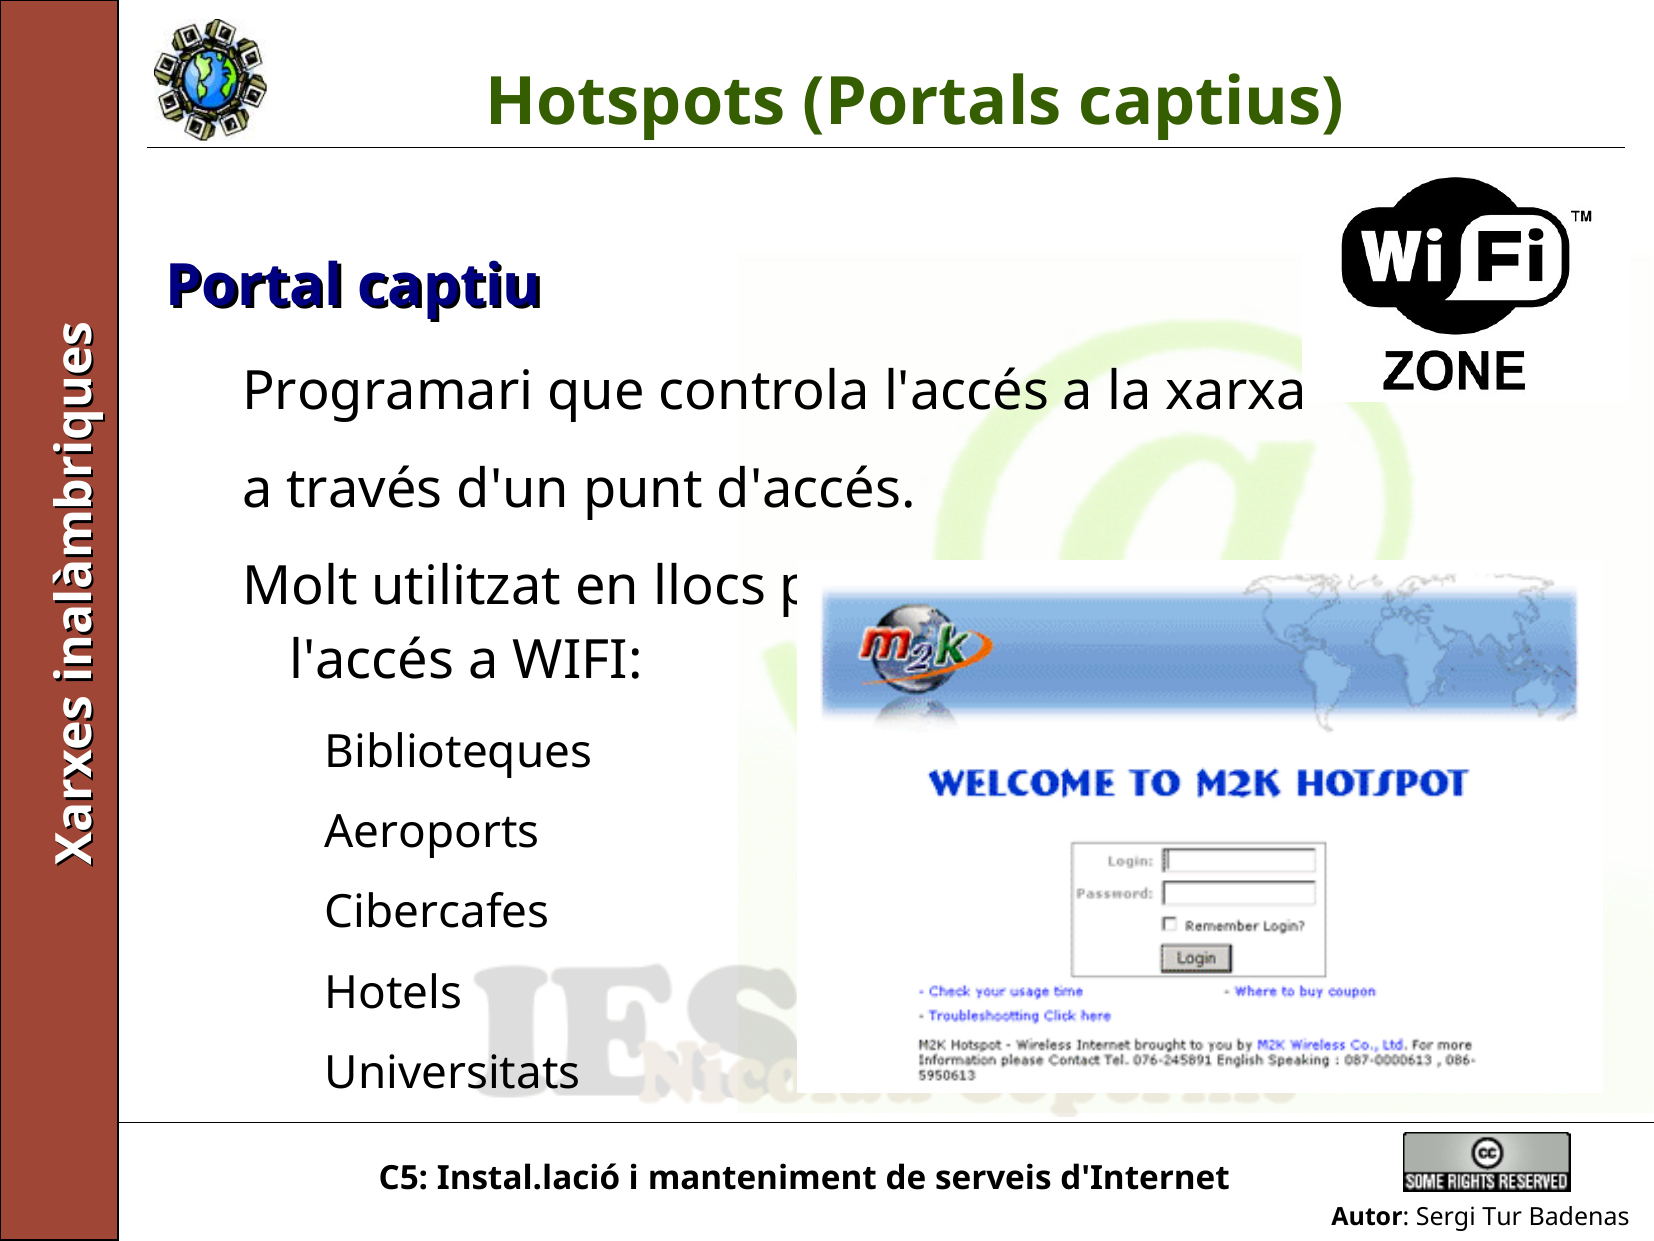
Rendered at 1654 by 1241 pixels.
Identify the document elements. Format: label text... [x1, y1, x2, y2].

title Hotspots (Portals captius) [171, 56, 1654, 141]
picture [1403, 1132, 1571, 1192]
picture [154, 19, 268, 142]
picture [466, 252, 1654, 1117]
picture [522, 1078, 534, 1085]
list Portal captiu Programari que controla l'accés a la xarxa a través d'un punt d'accés. Molt utilitzat en llocs públics/privats per controlar l'accés a WIFI: Biblioteques Aeroports Cibercafes Hotels Universitats [147, 242, 1636, 1078]
picture [1302, 165, 1630, 402]
